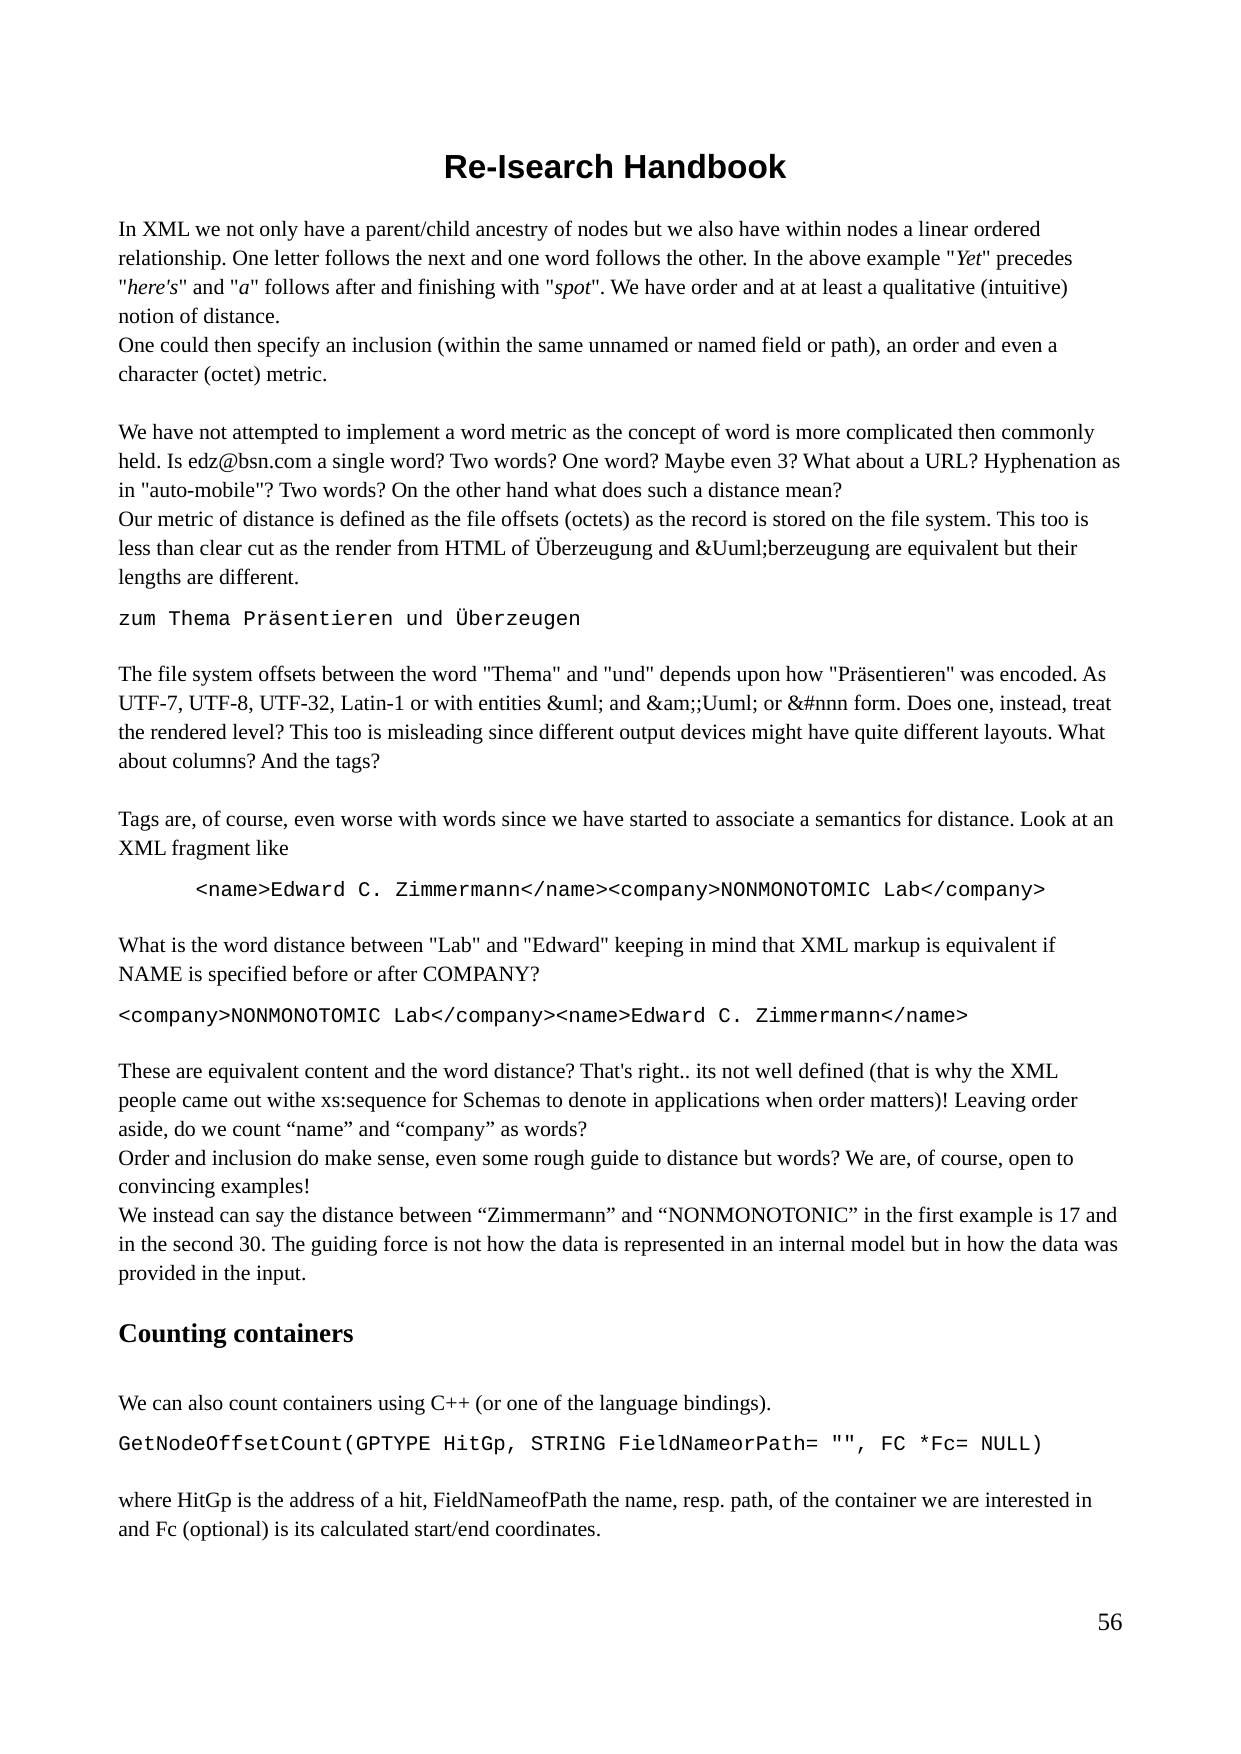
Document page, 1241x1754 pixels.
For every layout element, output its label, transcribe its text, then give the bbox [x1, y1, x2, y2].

text zum Thema Präsentieren und Überzeugen [118, 608, 1122, 631]
text GetNodeOffsetCount(GPTYPE HitGp, STRING FieldNameorPath= "", FC *Fc= NULL) [118, 1433, 1122, 1457]
text where HitGp is the address of a hit, FieldNameofPath the name, resp. path, of the container we are interested in and Fc (optional) is its calculated start/end coordinates. [118, 1487, 1122, 1541]
text Order and inclusion do make sense, even some rough guide to distance but words? We are, of course, open to convincing examples! [118, 1144, 1122, 1199]
text <name>Edward C. Zimmermann</name><company>NONMONOTOMIC Lab</company> [118, 878, 1122, 902]
text <company>NONMONOTOMIC Lab</company><name>Edward C. Zimmermann</name> [118, 1004, 1122, 1028]
text One could then specify an inclusion (within the same unnamed or named field or path), an order and even a character (octet) metric. [118, 332, 1122, 386]
text We can also count containers using C++ (or one of the language bindings). [118, 1361, 1122, 1415]
text We have not attempted to implement a word metric as the concept of word is more complicated then commonly held. Is edz@bsn.com a single word? Two words? One word? Maybe even 3? What about a URL? Hyphenation as in "auto-mobile"? Two words? On the other hand what does such a distance mean? [118, 419, 1122, 502]
text In XML we not only have a parent/child ancestry of nodes but we also have within nodes a linear ordered relationship. One letter follows the next and one word follows the other. In the above example "Yet" precedes "here's" and "a" follows after and finishing with "spot". We have order and at at least a qualitative (intuitive) notion of distance. [118, 216, 1122, 328]
subtitle Counting containers [118, 1317, 1122, 1348]
text Our metric of distance is defined as the file offsets (octets) as the record is stored on the file system. This too is less than clear cut as the render from HTML of Überzeugung and &Uuml;berzeugung are equivalent but their lengths are different. [118, 506, 1122, 589]
text Tags are, of course, even worse with words since we have started to associate a semantics for distance. Look at an XML fragment like [118, 806, 1122, 860]
text We instead can say the distance between “Zimmermann” and “NONMONOTONIC” in the first example is 17 and in the second 30. The guiding force is not how the data is represented in an internal model but in how the data was provided in the input. [118, 1202, 1122, 1286]
text These are equivalent content and the word distance? That's right.. its not well defined (that is why the XML people came out withe xs:sequence for Schemas to denote in applications when order matters)! Leaving order aside, do we count “name” and “company” as words? [118, 1058, 1122, 1141]
text The file system offsets between the word "Thema" and "und" depends upon how "Präsentieren" was encoded. As UTF-7, UTF-8, UTF-32, Latin-1 or with entities &uml; and &am;;Uuml; or &#nnn form. Does one, instead, treat the rendered level? This too is misleading since different output devices might have quite different layouts. What about columns? And the tags? [118, 661, 1122, 773]
text What is the word distance between "Lab" and "Edward" keeping in mind that XML markup is equivalent if NAME is specified before or after COMPANY? [118, 932, 1122, 986]
